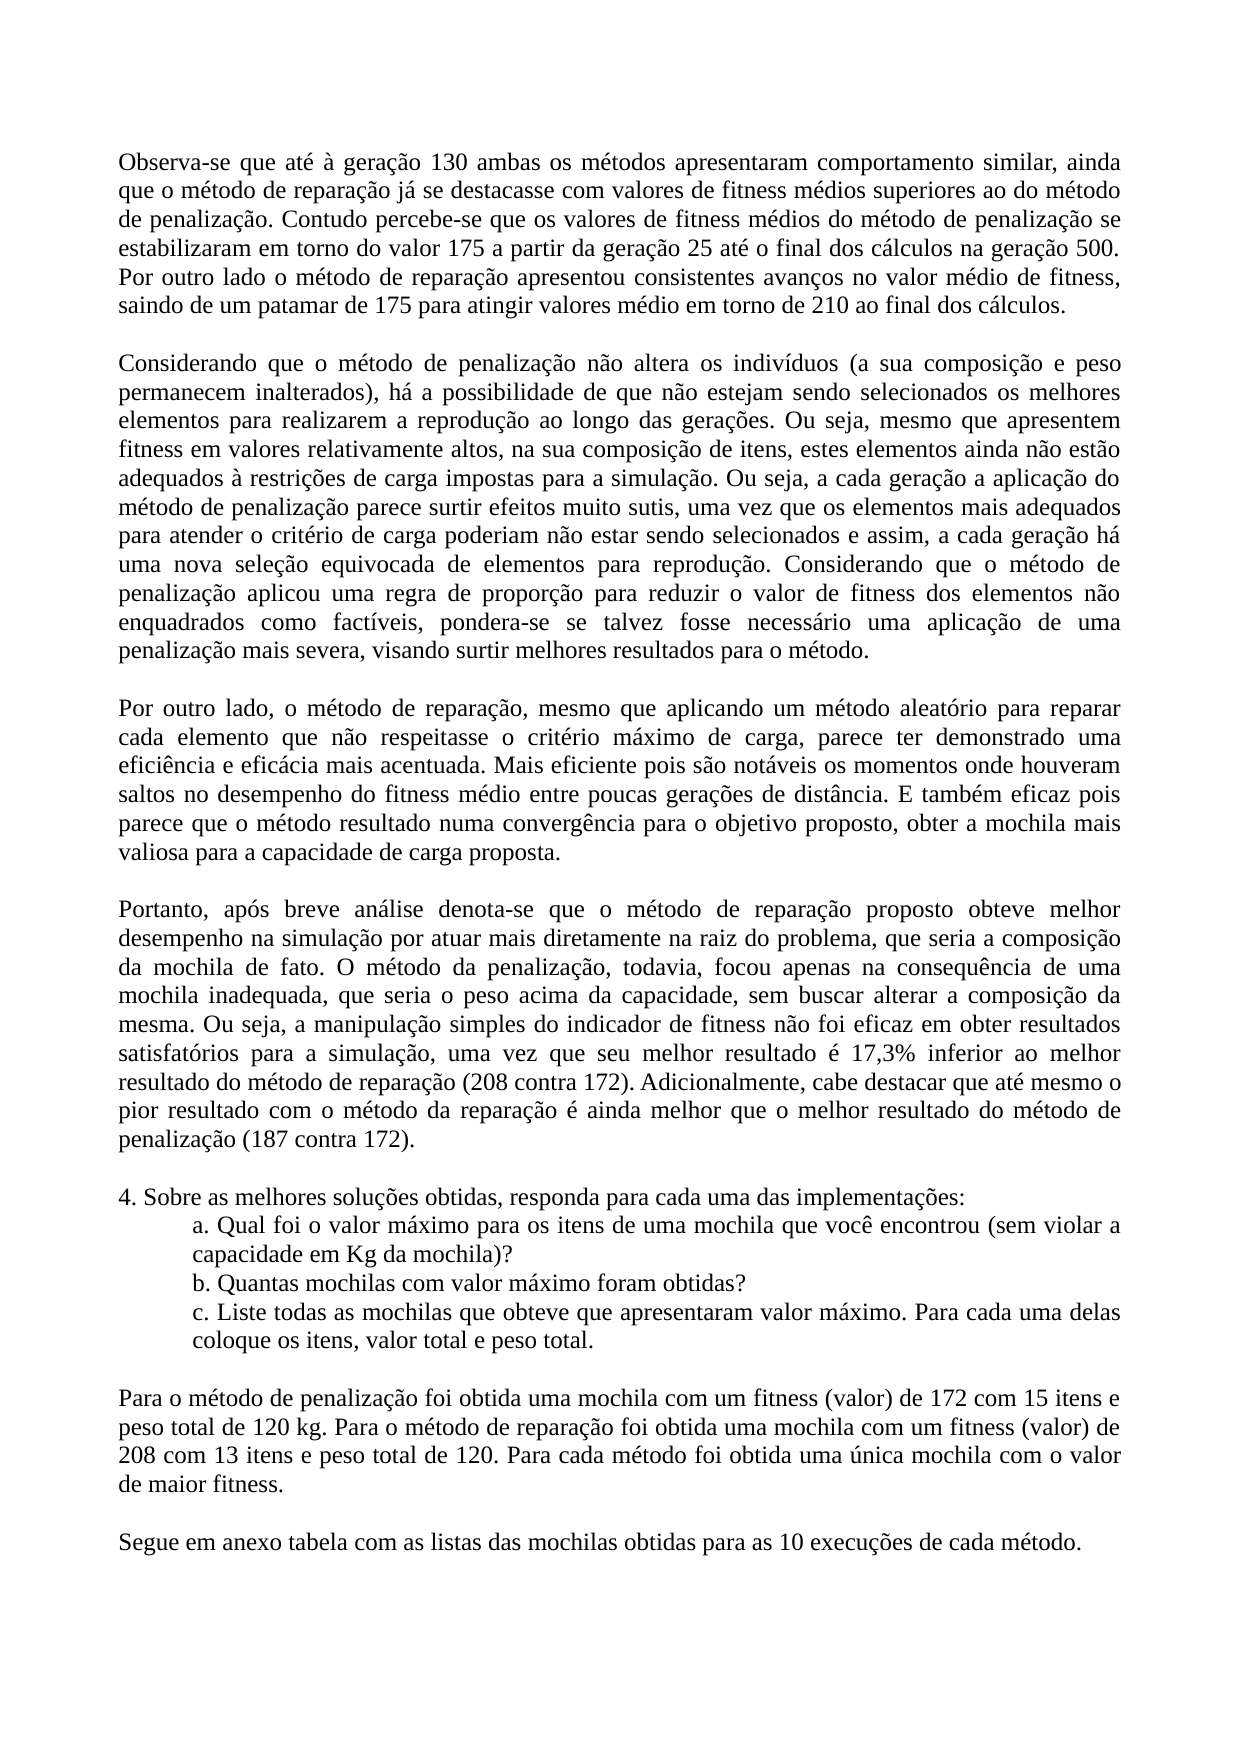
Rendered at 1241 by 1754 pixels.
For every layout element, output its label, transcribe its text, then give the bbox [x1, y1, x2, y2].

text Para o método de penalização foi obtida uma mochila com um fitness (valor) de 172 com 15 itens e peso total de 120 kg. Para o método de reparação foi obtida uma mochila com um fitness (valor) de 208 com 13 itens e peso total de 120. Para cada método foi obtida uma única mochila com o valor de maior fitness. [118, 1383, 1122, 1498]
text c. Liste todas as mochilas que obteve que apresentaram valor máximo. Para cada uma delas coloque os itens, valor total e peso total. [192, 1297, 1122, 1354]
text b. Quantas mochilas com valor máximo foram obtidas? [192, 1268, 1122, 1297]
text a. Qual foi o valor máximo para os itens de uma mochila que você encontrou (sem violar a capacidade em Kg da mochila)? [192, 1211, 1122, 1268]
text Por outro lado, o método de reparação, mesmo que aplicando um método aleatório para reparar cada elemento que não respeitasse o critério máximo de carga, parece ter demonstrado uma eficiência e eficácia mais acentuada. Mais eficiente pois são notáveis os momentos onde houveram saltos no desempenho do fitness médio entre poucas gerações de distância. E também eficaz pois parece que o método resultado numa convergência para o objetivo proposto, obter a mochila mais valiosa para a capacidade de carga proposta. [118, 693, 1122, 866]
text Segue em anexo tabela com as listas das mochilas obtidas para as 10 execuções de cada método. [118, 1527, 1122, 1556]
text Observa-se que até à geração 130 ambas os métodos apresentaram comportamento similar, ainda que o método de reparação já se destacasse com valores de fitness médios superiores ao do método de penalização. Contudo percebe-se que os valores de fitness médios do método de penalização se estabilizaram em torno do valor 175 a partir da geração 25 até o final dos cálculos na geração 500. Por outro lado o método de reparação apresentou consistentes avanços no valor médio de fitness, saindo de um patamar de 175 para atingir valores médio em torno de 210 ao final dos cálculos. [118, 147, 1122, 319]
text Portanto, após breve análise denota-se que o método de reparação proposto obteve melhor desempenho na simulação por atuar mais diretamente na raiz do problema, que seria a composição da mochila de fato. O método da penalização, todavia, focou apenas na consequência de uma mochila inadequada, que seria o peso acima da capacidade, sem buscar alterar a composição da mesma. Ou seja, a manipulação simples do indicador de fitness não foi eficaz em obter resultados satisfatórios para a simulação, uma vez que seu melhor resultado é 17,3% inferior ao melhor resultado do método de reparação (208 contra 172). Adicionalmente, cabe destacar que até mesmo o pior resultado com o método da reparação é ainda melhor que o melhor resultado do método de penalização (187 contra 172). [118, 894, 1122, 1153]
text 4. Sobre as melhores soluções obtidas, responda para cada uma das implementações: [118, 1182, 1122, 1211]
text Considerando que o método de penalização não altera os indivíduos (a sua composição e peso permanecem inalterados), há a possibilidade de que não estejam sendo selecionados os melhores elementos para realizarem a reprodução ao longo das gerações. Ou seja, mesmo que apresentem fitness em valores relativamente altos, na sua composição de itens, estes elementos ainda não estão adequados à restrições de carga impostas para a simulação. Ou seja, a cada geração a aplicação do método de penalização parece surtir efeitos muito sutis, uma vez que os elementos mais adequados para atender o critério de carga poderiam não estar sendo selecionados e assim, a cada geração há uma nova seleção equivocada de elementos para reprodução. Considerando que o método de penalização aplicou uma regra de proporção para reduzir o valor de fitness dos elementos não enquadrados como factíveis, pondera-se se talvez fosse necessário uma aplicação de uma penalização mais severa, visando surtir melhores resultados para o método. [118, 348, 1122, 664]
